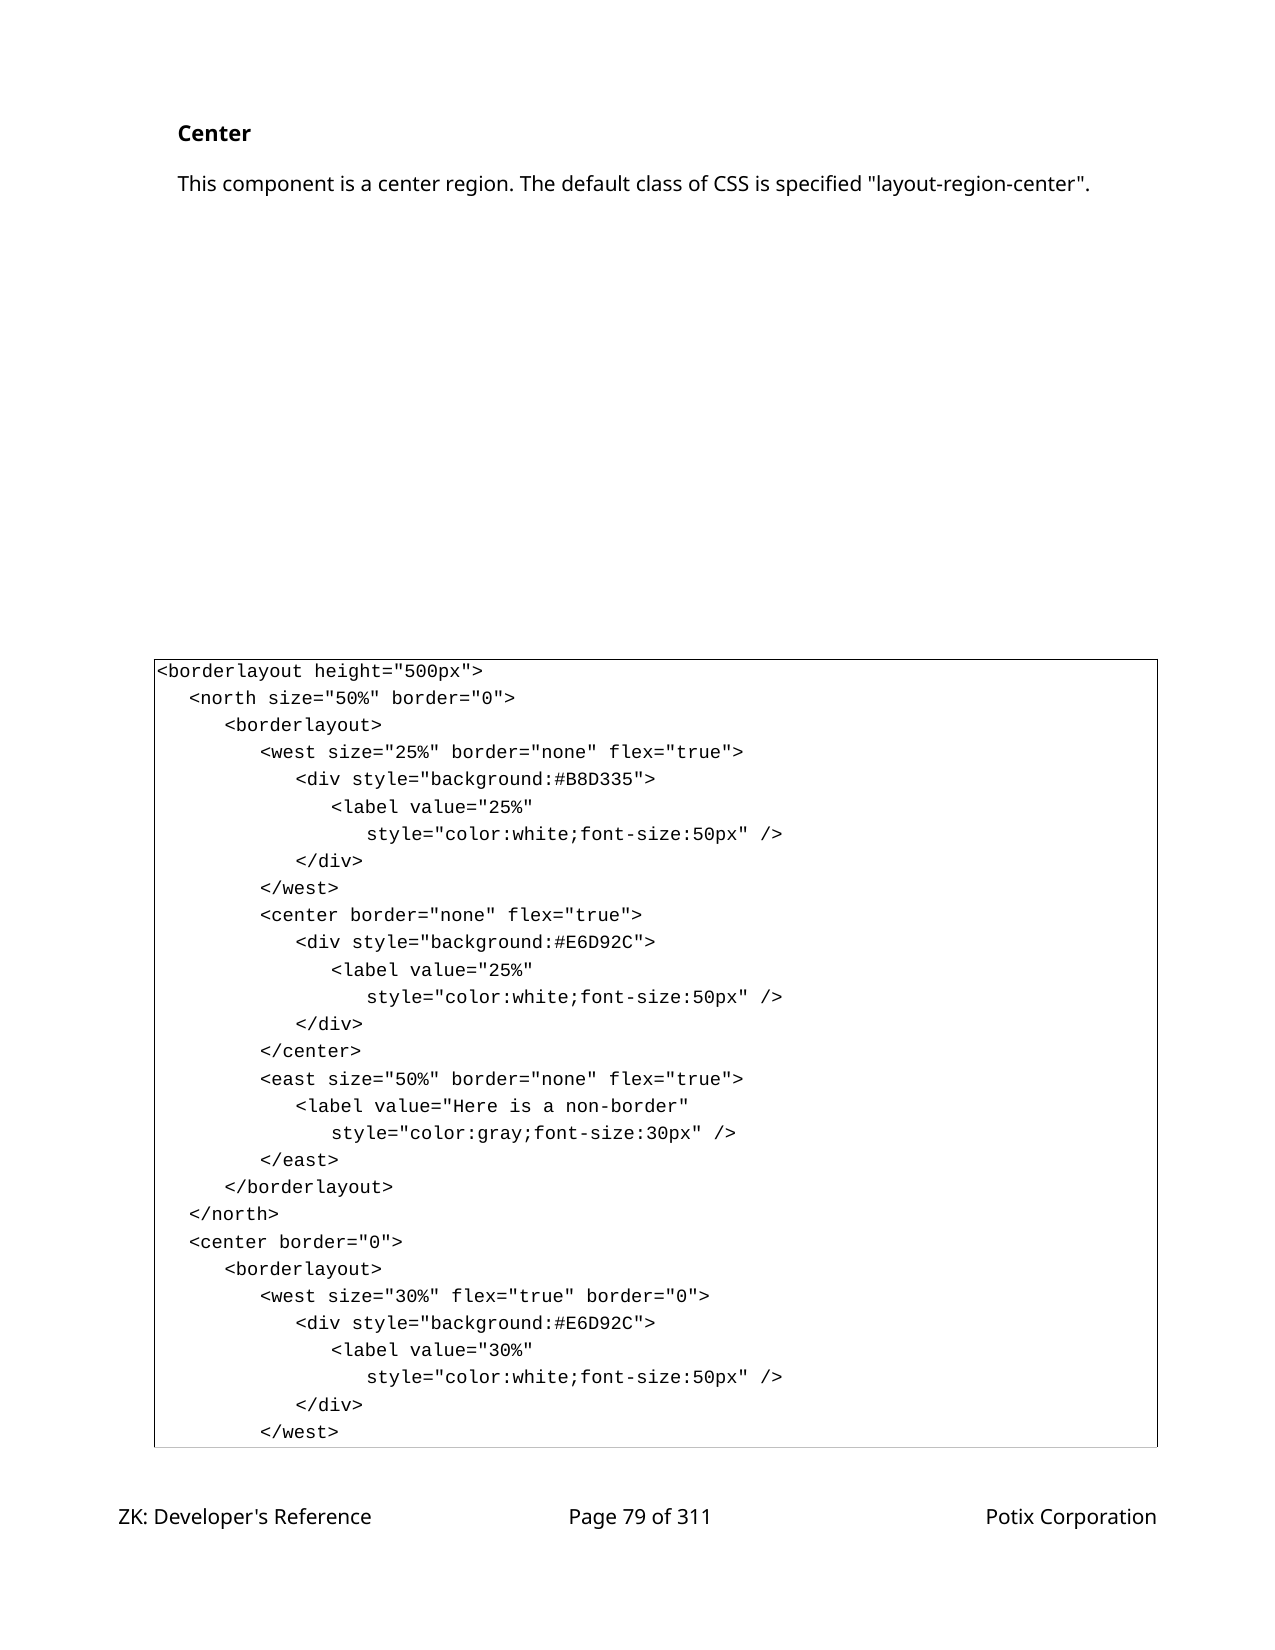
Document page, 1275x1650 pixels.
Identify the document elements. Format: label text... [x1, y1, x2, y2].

text <div style="background:#B8D335"> [155, 767, 1157, 792]
text <borderlayout height="500px"> [155, 660, 1157, 683]
text <center border="none" flex="true"> [155, 903, 1157, 927]
text <west size="30%" flex="true" border="0"> [155, 1284, 1157, 1308]
text <borderlayout> [155, 713, 1157, 737]
text </div> [155, 1393, 1157, 1417]
text style="color:white;font-size:50px" /> [155, 985, 1157, 1009]
text <north size="50%" border="0"> [155, 686, 1157, 710]
text </west> [155, 876, 1157, 900]
text style="color:white;font-size:50px" /> [155, 822, 1157, 846]
text <west size="25%" border="none" flex="true"> [155, 740, 1157, 764]
text <borderlayout> [155, 1257, 1157, 1281]
text </west> [155, 1420, 1157, 1447]
subtitle Center [177, 118, 1157, 148]
text <east size="50%" border="none" flex="true"> [155, 1066, 1157, 1091]
text <div style="background:#E6D92C"> [155, 1311, 1157, 1335]
text </div> [155, 1012, 1157, 1036]
text <label value="30%" [155, 1338, 1157, 1362]
text style="color:white;font-size:50px" /> [155, 1365, 1157, 1390]
text <div style="background:#E6D92C"> [155, 930, 1157, 955]
text <label value="Here is a non-border" [155, 1093, 1157, 1118]
text <label value="25%" [155, 958, 1157, 982]
text <label value="25%" [155, 794, 1157, 819]
text </center> [155, 1039, 1157, 1063]
text style="color:gray;font-size:30px" /> [155, 1121, 1157, 1145]
text </east> [155, 1148, 1157, 1172]
text </north> [155, 1202, 1157, 1227]
text </borderlayout> [155, 1175, 1157, 1199]
text This component is a center region. The default class of CSS is specified "layout-region-center". [177, 169, 1157, 197]
text </div> [155, 849, 1157, 873]
text <center border="0"> [155, 1229, 1157, 1254]
